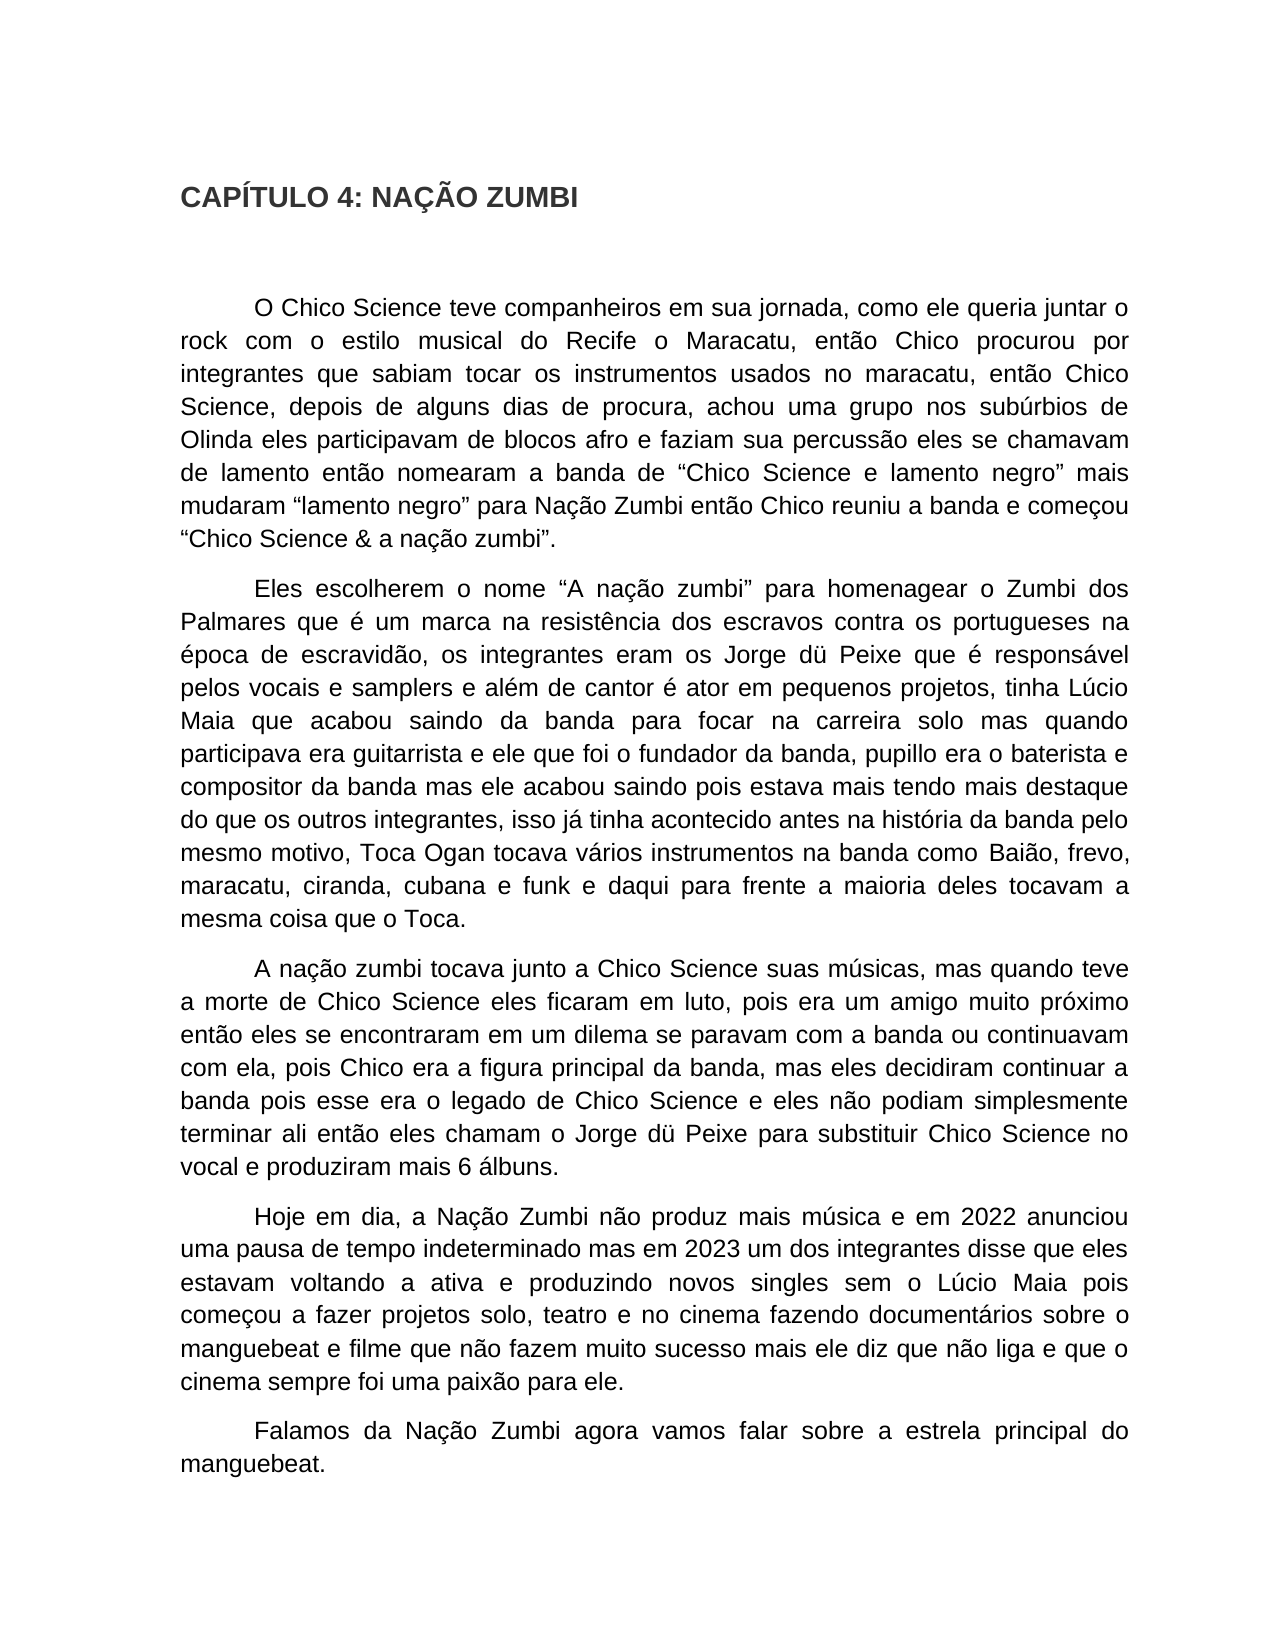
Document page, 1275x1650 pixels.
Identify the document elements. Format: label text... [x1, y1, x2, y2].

text Hoje em dia, a Nação Zumbi não produz mais música e em 2022 anunciou uma pausa de tempo indeterminado mas em 2023 um dos integrantes disse que eles estavam voltando a ativa e produzindo novos singles sem o Lúcio Maia pois começou a fazer projetos solo, teatro e no cinema fazendo documentários sobre o manguebeat e filme que não fazem muito sucesso mais ele diz que não liga e que o cinema sempre foi uma paixão para ele. [180, 1201, 1131, 1395]
text O Chico Science teve companheiros em sua jornada, como ele queria juntar o rock com o estilo musical do Recife o Maracatu, então Chico procurou por integrantes que sabiam tocar os instrumentos usados no maracatu, então Chico Science, depois de alguns dias de procura, achou uma grupo nos subúrbios de Olinda eles participavam de blocos afro e faziam sua percussão eles se chamavam de lamento então nomearam a banda de “Chico Science e lamento negro” mais mudaram “lamento negro” para Nação Zumbi então Chico reuniu a banda e começou “Chico Science & a nação zumbi”. [180, 293, 1131, 553]
text A nação zumbi tocava junto a Chico Science suas músicas, mas quando teve a morte de Chico Science eles ficaram em luto, pois era um amigo muito próximo então eles se encontraram em um dilema se paravam com a banda ou continuavam com ela, pois Chico era a figura principal da banda, mas eles decidiram continuar a banda pois esse era o legado de Chico Science e eles não podiam simplesmente terminar ali então eles chamam o Jorge dü Peixe para substituir Chico Science no vocal e produziram mais 6 álbuns. [180, 954, 1131, 1181]
text CAPÍTULO 4: NAÇÃO ZUMBI [180, 180, 1131, 214]
text Eles escolherem o nome “A nação zumbi” para homenagear o Zumbi dos Palmares que é um marca na resistência dos escravos contra os portugueses na época de escravidão, os integrantes eram os Jorge dü Peixe que é responsável pelos vocais e samplers e além de cantor é ator em pequenos projetos, tinha Lúcio Maia que acabou saindo da banda para focar na carreira solo mas quando participava era guitarrista e ele que foi o fundador da banda, pupillo era o baterista e compositor da banda mas ele acabou saindo pois estava mais tendo mais destaque do que os outros integrantes, isso já tinha acontecido antes na história da banda pelo mesmo motivo, Toca Ogan tocava vários instrumentos na banda como Baião, frevo, maracatu, ciranda, cubana e funk e daqui para frente a maioria deles tocavam a mesma coisa que o Toca. [180, 574, 1131, 933]
text Falamos da Nação Zumbi agora vamos falar sobre a estrela principal do manguebeat. [180, 1416, 1131, 1478]
